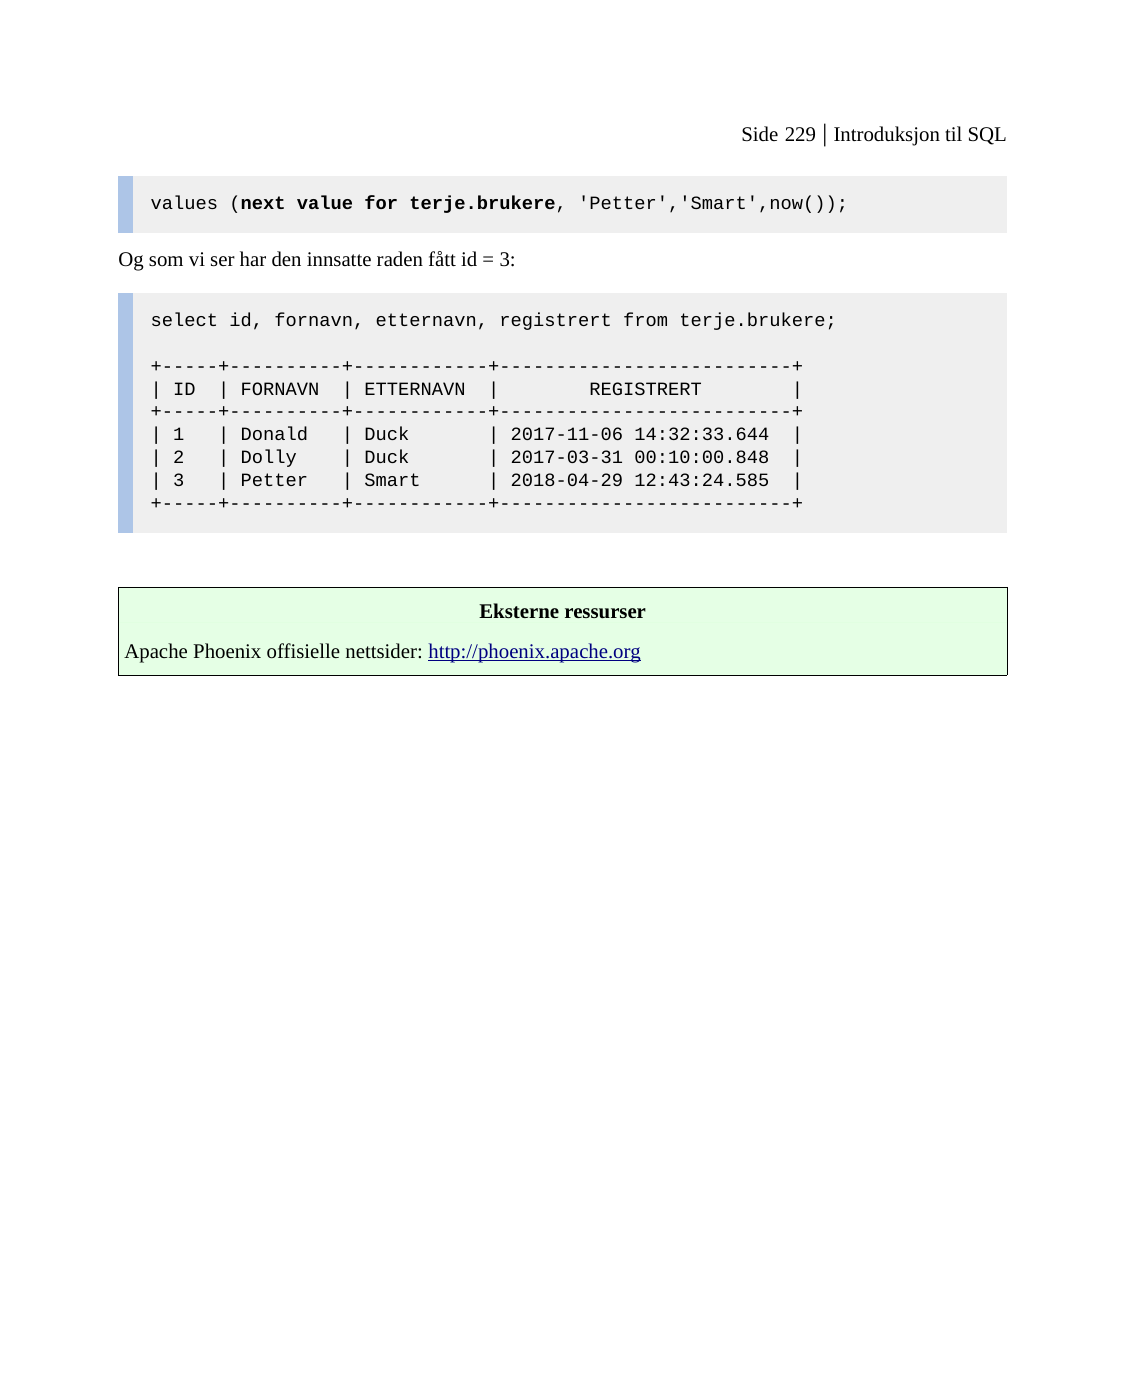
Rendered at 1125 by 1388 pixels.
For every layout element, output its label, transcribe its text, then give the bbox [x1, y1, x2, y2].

text values (next value for terje.brukere, 'Petter','Smart',now()); [133, 176, 1007, 233]
text Apache Phoenix offisielle nettsider: http://phoenix.apache.org [119, 627, 1007, 675]
text +-----+----------+------------+--------------------------+ | ID | FORNAVN | ETTERNAVN | REGISTRERT | +-----+----------+------------+--------------------------+ | 1 | Donald | Duck | 2017-11-06 14:32:33.644 | | 2 | Dolly | Duck | 2017-03-31 00:10:00.848 | | 3 | Petter | Smart | 2018-04-29 12:43:24.585 | +-----+----------+------------+--------------------------+ [133, 339, 1007, 533]
text Eksterne ressurser [119, 588, 1007, 623]
text Og som vi ser har den innsatte raden fått id = 3: [118, 246, 1007, 271]
text select id, fornavn, etternavn, registrert from terje.brukere; [133, 293, 1007, 339]
